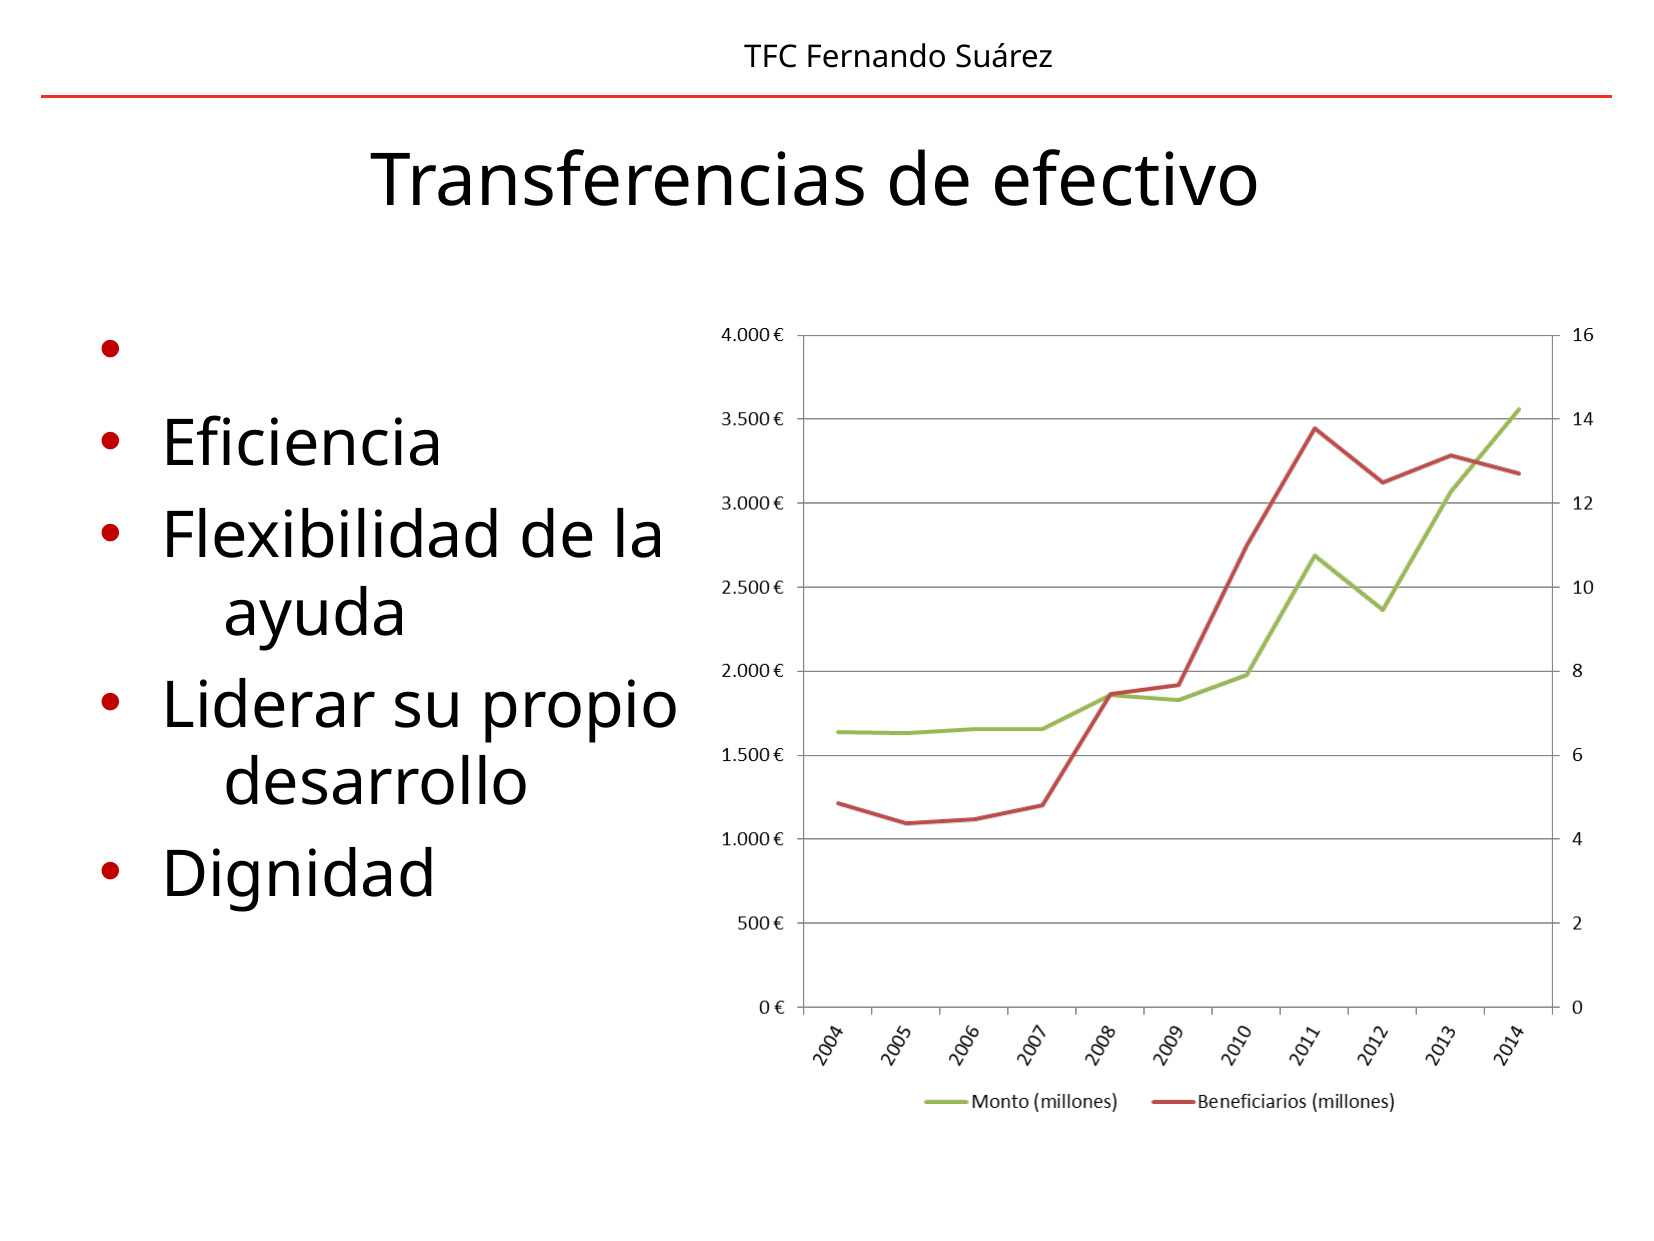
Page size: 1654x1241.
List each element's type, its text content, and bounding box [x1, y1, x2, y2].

picture [708, 312, 1606, 1134]
list Eficiencia Flexibilidad de la ayuda Liderar su propio desarrollo Dignidad [82, 301, 813, 1120]
title Transferencias de efectivo [71, 73, 1560, 280]
